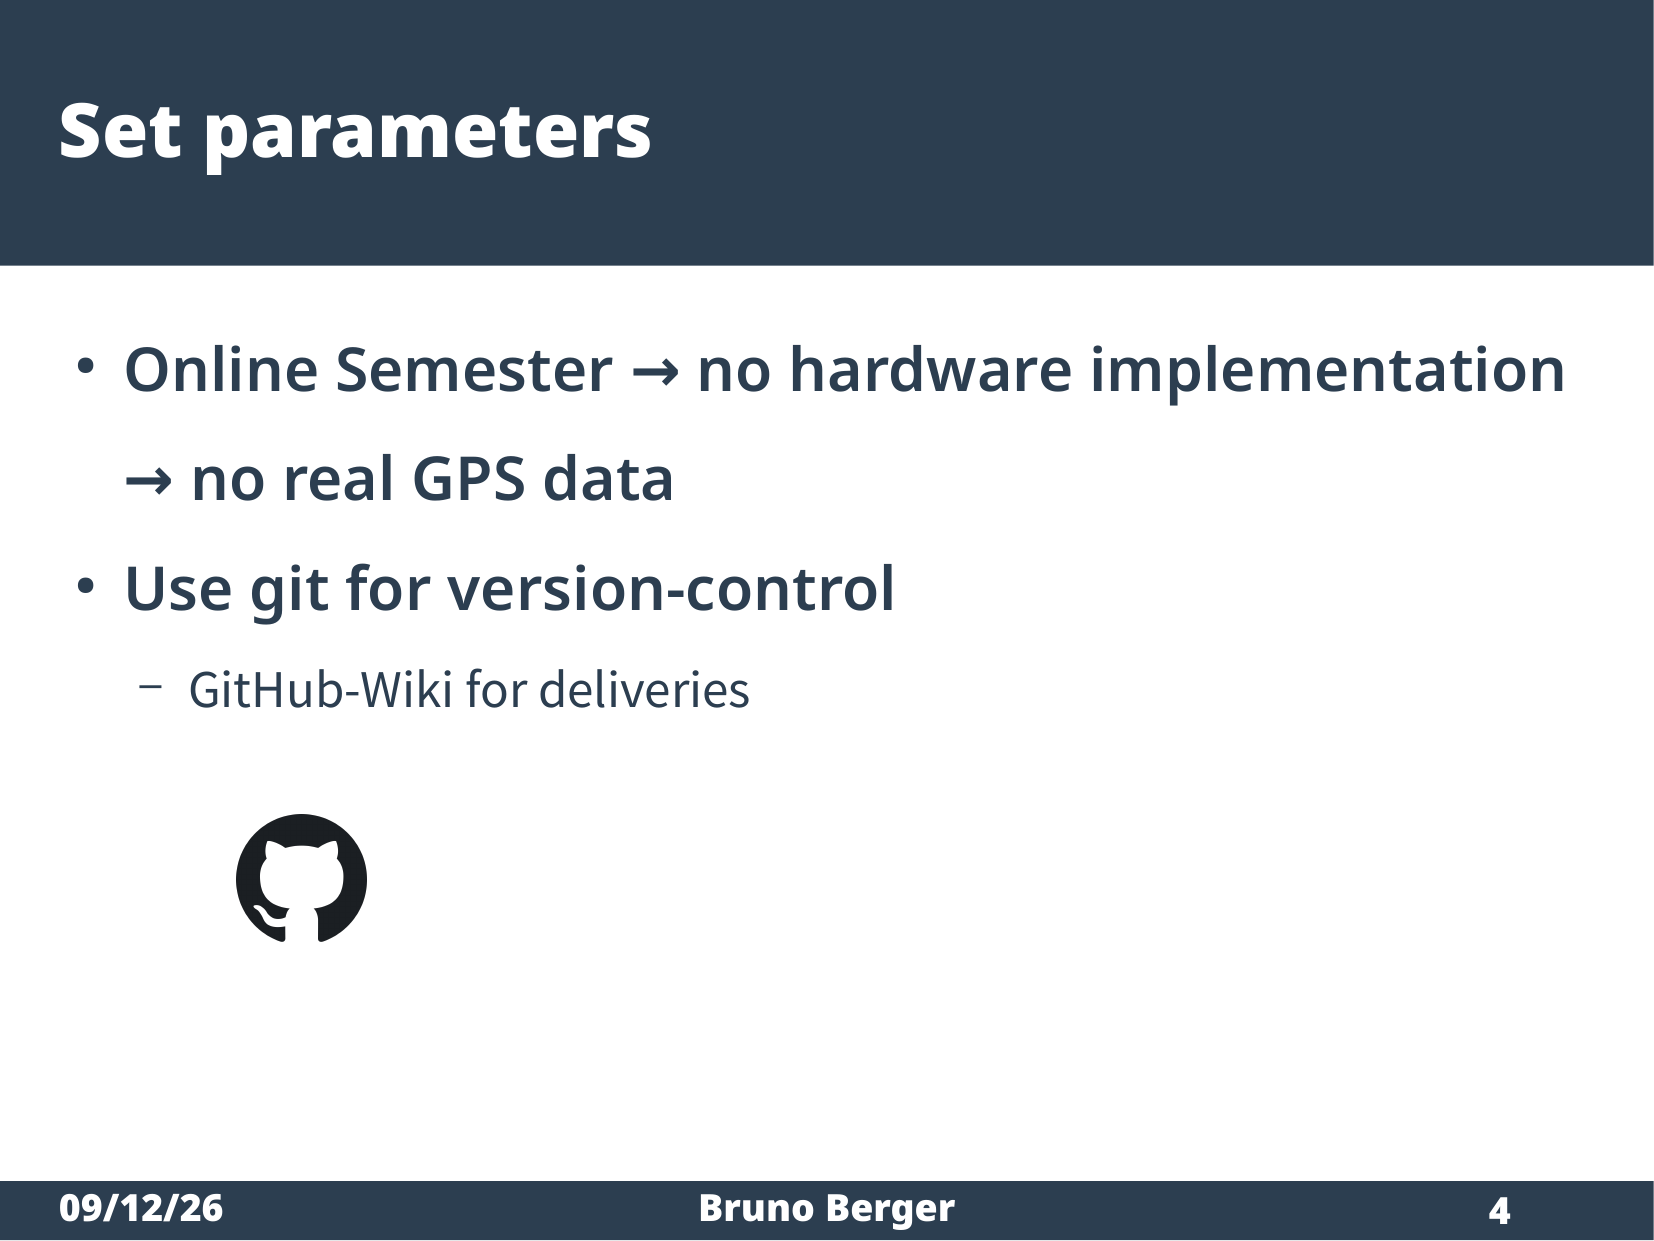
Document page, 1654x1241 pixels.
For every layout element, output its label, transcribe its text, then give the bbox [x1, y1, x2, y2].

picture [236, 814, 367, 945]
title Set parameters [59, 49, 1595, 207]
list Online Semester → no hardware implementation → no real GPS data Use git for version-control GitHub-Wiki for deliveries [59, 326, 1595, 793]
